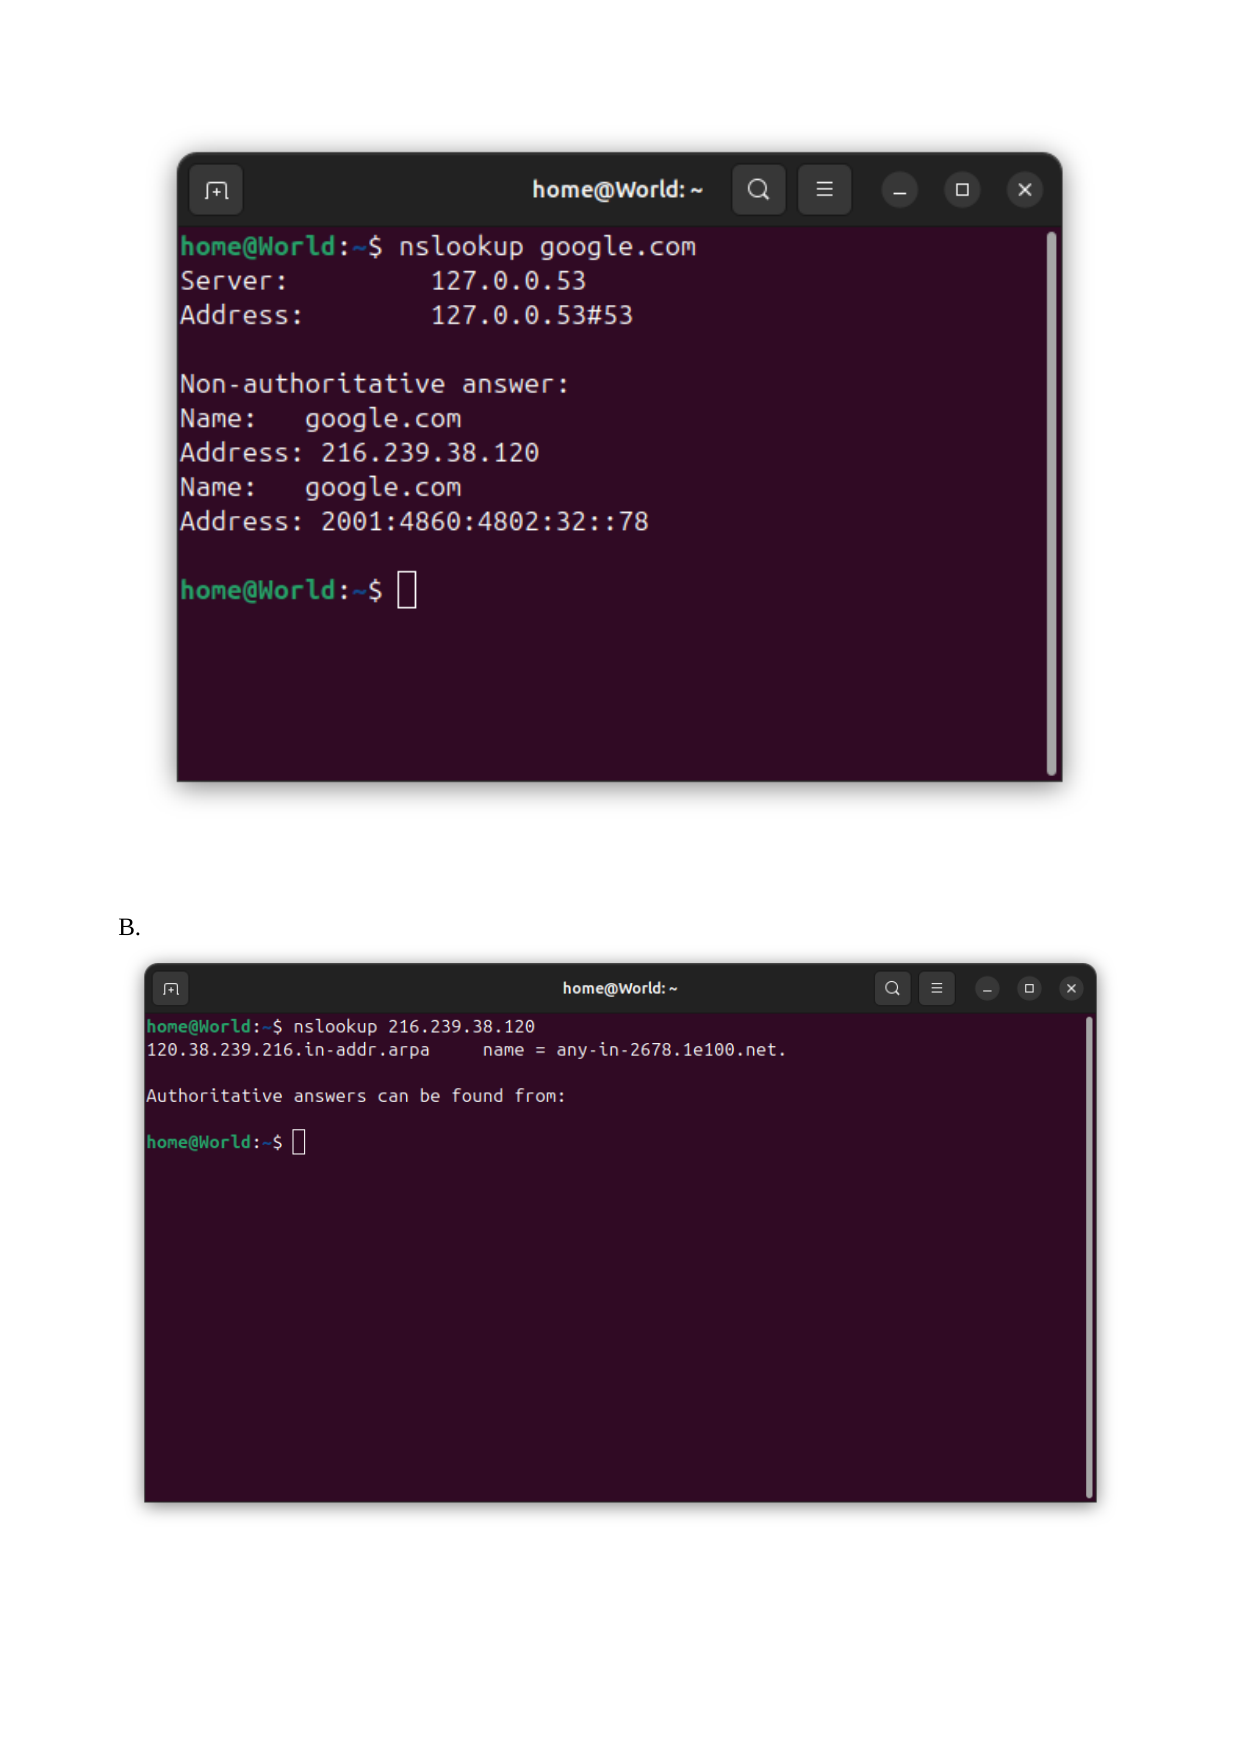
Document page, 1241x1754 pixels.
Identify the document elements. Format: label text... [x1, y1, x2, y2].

text B. [118, 912, 1122, 941]
picture [138, 118, 1102, 826]
picture [118, 941, 1123, 1532]
